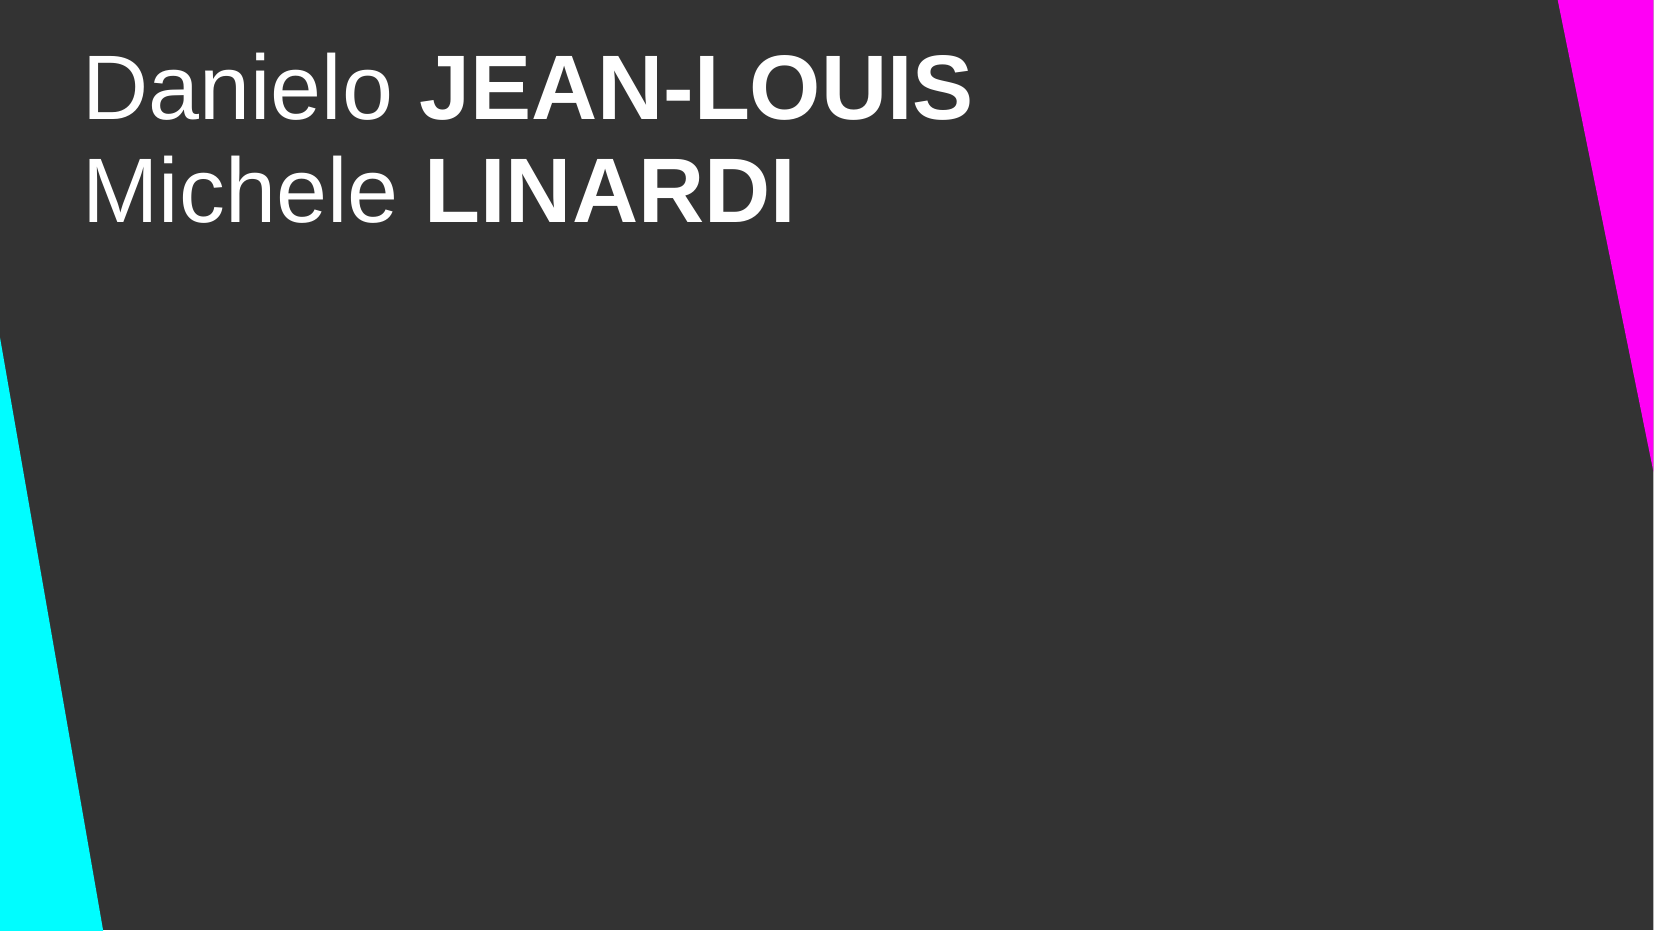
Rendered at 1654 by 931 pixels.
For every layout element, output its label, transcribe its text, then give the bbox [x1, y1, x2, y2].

text_box [0, 337, 104, 931]
subtitle Danielo JEAN-LOUIS Michele LINARDI [82, 36, 1571, 758]
text_box [1557, 0, 1654, 475]
